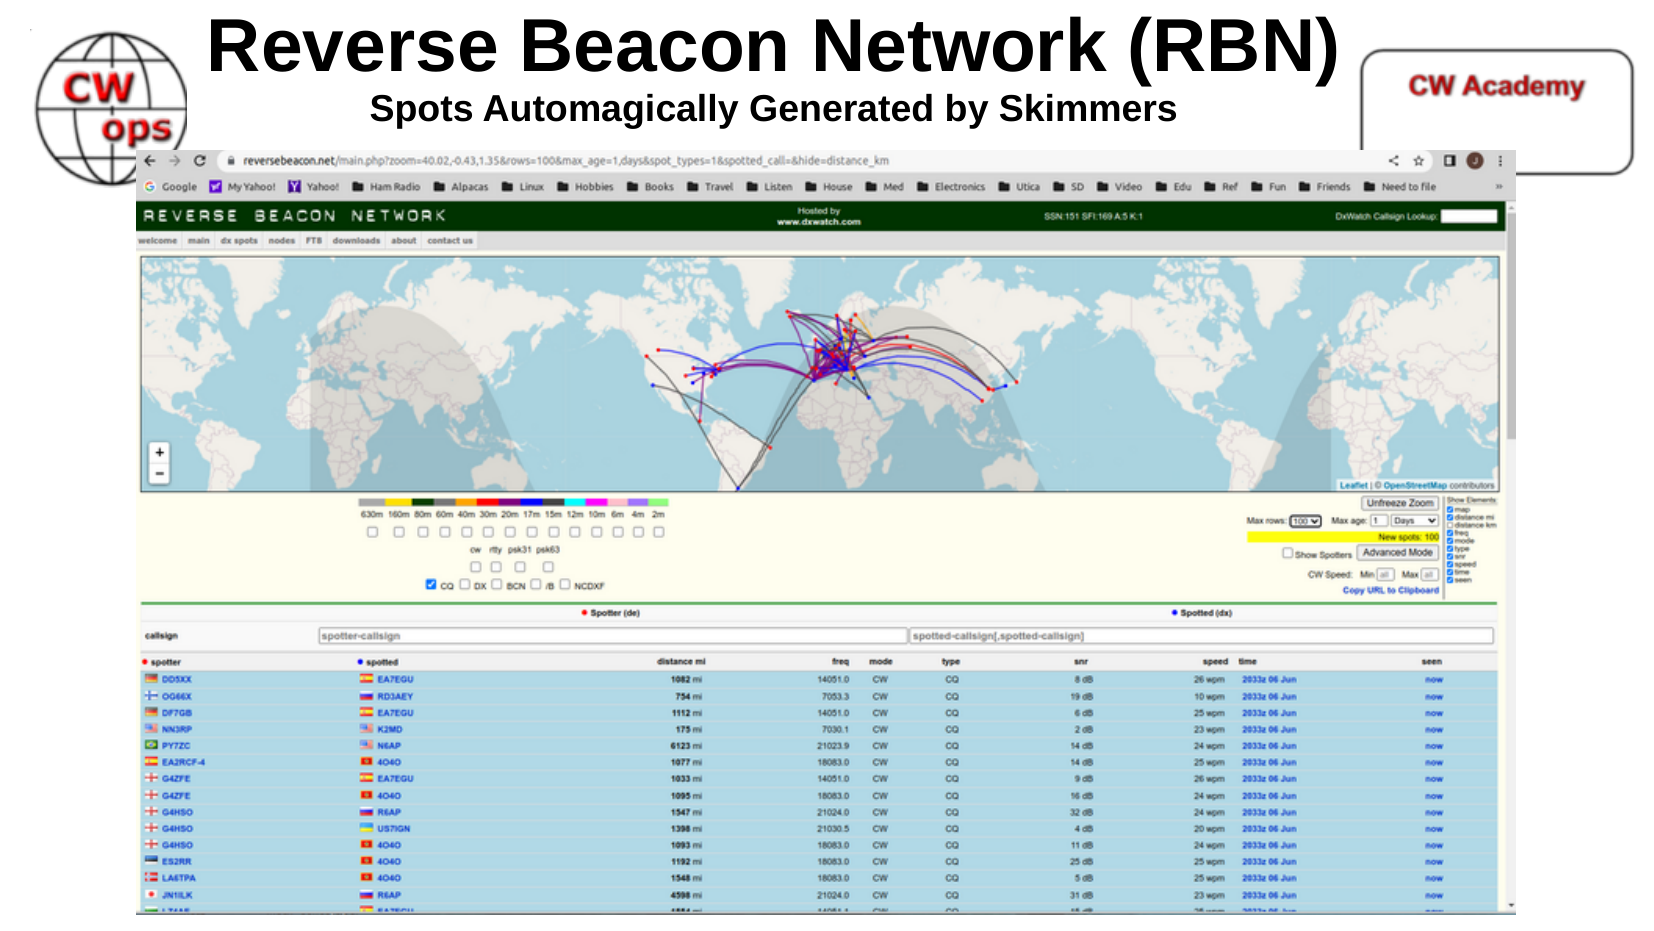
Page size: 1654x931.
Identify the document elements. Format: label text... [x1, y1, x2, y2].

picture [30, 37, 1640, 916]
title Reverse Beacon Network (RBN) Spots Automagically Generated by Skimmers [30, 0, 1519, 144]
